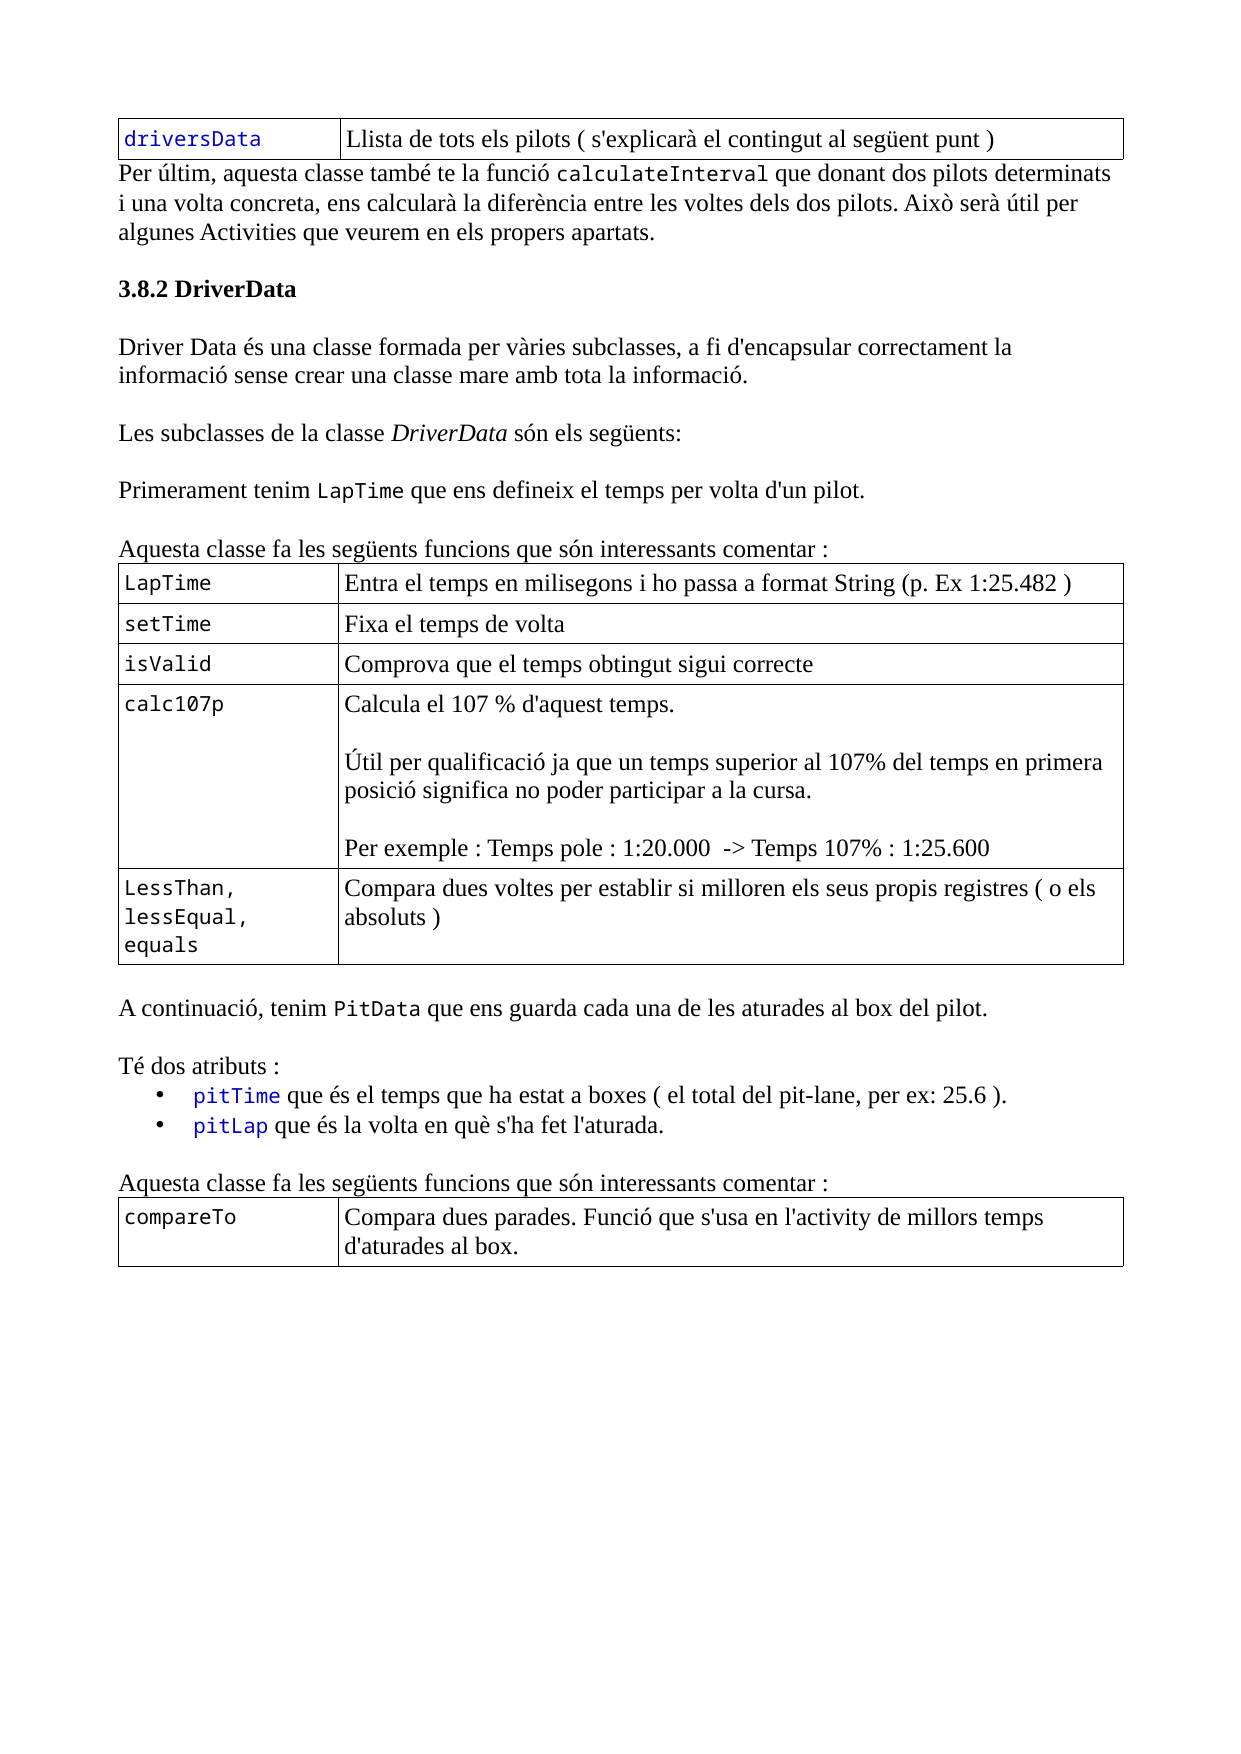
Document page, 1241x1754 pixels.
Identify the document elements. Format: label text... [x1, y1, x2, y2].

text Driver Data és una classe formada per vàries subclasses, a fi d'encapsular correctament la informació sense crear una classe mare amb tota la informació. [118, 332, 1122, 389]
table_cell Llista de tots els pilots ( s'explicarà el contingut al següent punt ) [341, 119, 1123, 158]
text Les subclasses de la classe DriverData són els següents: [118, 418, 1122, 447]
table_header Entra el temps en milisegons i ho passa a format String (p. Ex 1:25.482 ) [339, 564, 1123, 603]
table_cell driversData [119, 119, 340, 158]
table_cell Comprova que el temps obtingut sigui correcte [339, 644, 1123, 683]
text Té dos atributs : [118, 1051, 1122, 1080]
table_cell Fixa el temps de volta [339, 604, 1123, 643]
text Aquesta classe fa les següents funcions que són interessants comentar : [118, 534, 1122, 562]
table_cell calc107p [119, 685, 338, 867]
table_cell Compara dues voltes per establir si milloren els seus propis registres ( o els absoluts ) [339, 869, 1123, 964]
text Primerament tenim LapTime que ens defineix el temps per volta d'un pilot. [118, 476, 1122, 505]
text Per últim, aquesta classe també te la funció calculateInterval que donant dos pilots determinats i una volta concreta, ens calcularà la diferència entre les voltes dels dos pilots. Això serà útil per algunes Activities que veurem en els propers apartats. [118, 160, 1122, 246]
text 3.8.2 DriverData [118, 274, 1122, 303]
table_cell Calcula el 107 % d'aquest temps. Útil per qualificació ja que un temps superior al 107% del temps en primera posició significa no poder participar a la cursa. Per exemple : Temps pole : 1:20.000 -> Temps 107% : 1:25.600 [339, 685, 1123, 867]
table_cell setTime [119, 604, 338, 643]
text A continuació, tenim PitData que ens guarda cada una de les aturades al box del pilot. [118, 993, 1122, 1023]
list pitLap que és la volta en què s'ha fet l'aturada. [156, 1110, 1122, 1139]
table_cell LessThan, lessEqual, equals [119, 869, 338, 964]
list pitTime que és el temps que ha estat a boxes ( el total del pit-lane, per ex: 25.6 ). [156, 1080, 1122, 1110]
table_cell isValid [119, 644, 338, 683]
table_header compareTo [119, 1198, 338, 1266]
table_header Compara dues parades. Funció que s'usa en l'activity de millors temps d'aturades al box. [339, 1198, 1123, 1266]
text Aquesta classe fa les següents funcions que són interessants comentar : [118, 1168, 1122, 1197]
table_header LapTime [119, 564, 338, 603]
